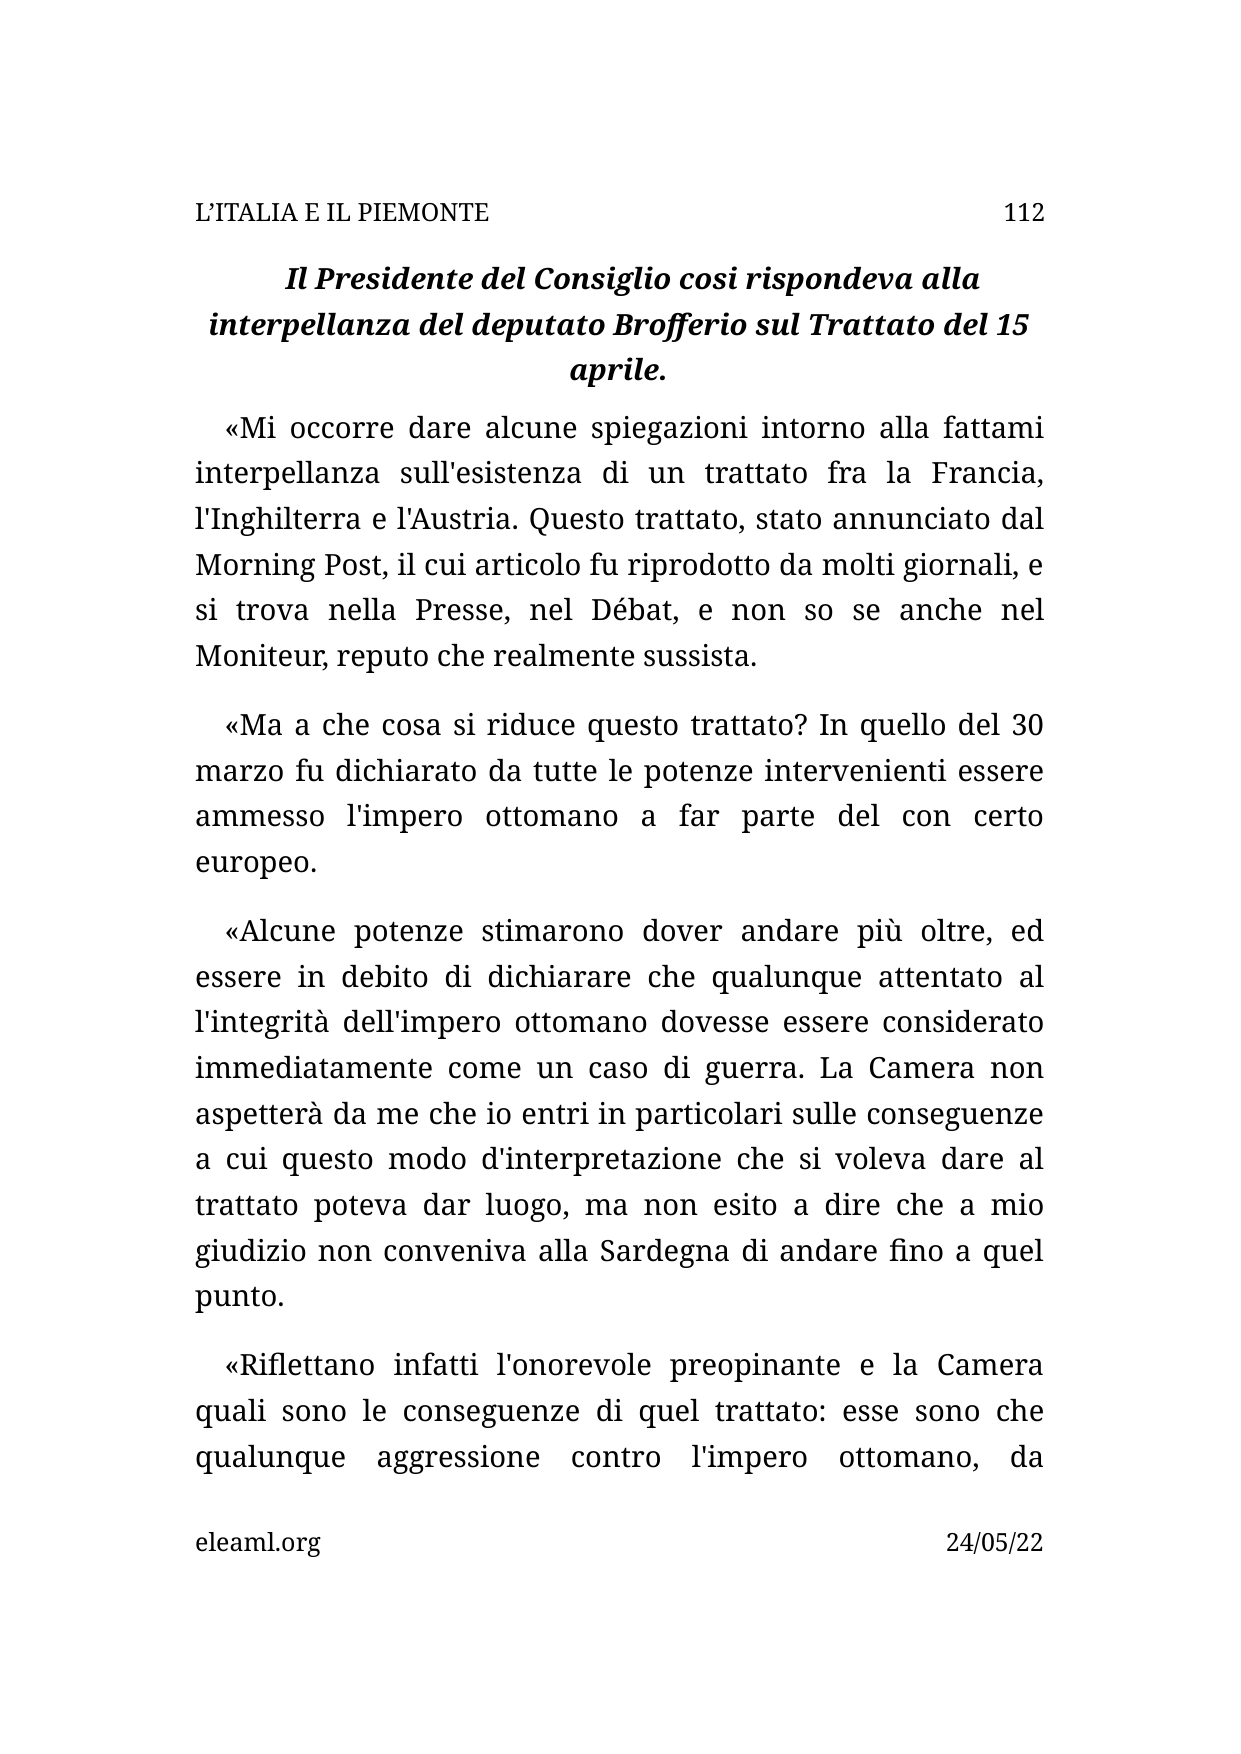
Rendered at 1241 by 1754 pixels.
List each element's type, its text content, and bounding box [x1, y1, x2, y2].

subtitle Il Presidente del Consiglio cosi rispondeva alla interpellanza del deputato Brofferio sul Trattato del 15 aprile. [195, 258, 1045, 389]
text «Mi occorre dare alcune spiegazioni intorno alla fattami interpellanza sull'esistenza di un trattato fra la Francia, l'Inghilterra e l'Austria. Questo trattato, stato annunciato dal Morning Post, il cui articolo fu riprodotto da molti giornali, e si trova nella Presse, nel Débat, e non so se anche nel Moniteur, reputo che realmente sussista. [195, 407, 1045, 675]
text «Riflettano infatti l'onorevole preopinante e la Camera quali sono le conseguenze di quel trattato: esse sono che qualunque aggressione contro l'impero ottomano, da [195, 1344, 1045, 1476]
text «Alcune potenze stimarono dover andare più oltre, ed essere in debito di dichiarare che qualunque attentato al l'integrità dell'impero ottomano dovesse essere considerato immediatamente come un caso di guerra. La Camera non aspetterà da me che io entri in particolari sulle conseguenze a cui questo modo d'interpretazione che si voleva dare al trattato poteva dar luogo, ma non esito a dire che a mio giudizio non conveniva alla Sardegna di andare fino a quel punto. [195, 910, 1045, 1315]
text «Ma a che cosa si riduce questo trattato? In quello del 30 marzo fu dichiarato da tutte le potenze intervenienti essere ammesso l'impero ottomano a far parte del con certo europeo. [195, 704, 1045, 881]
